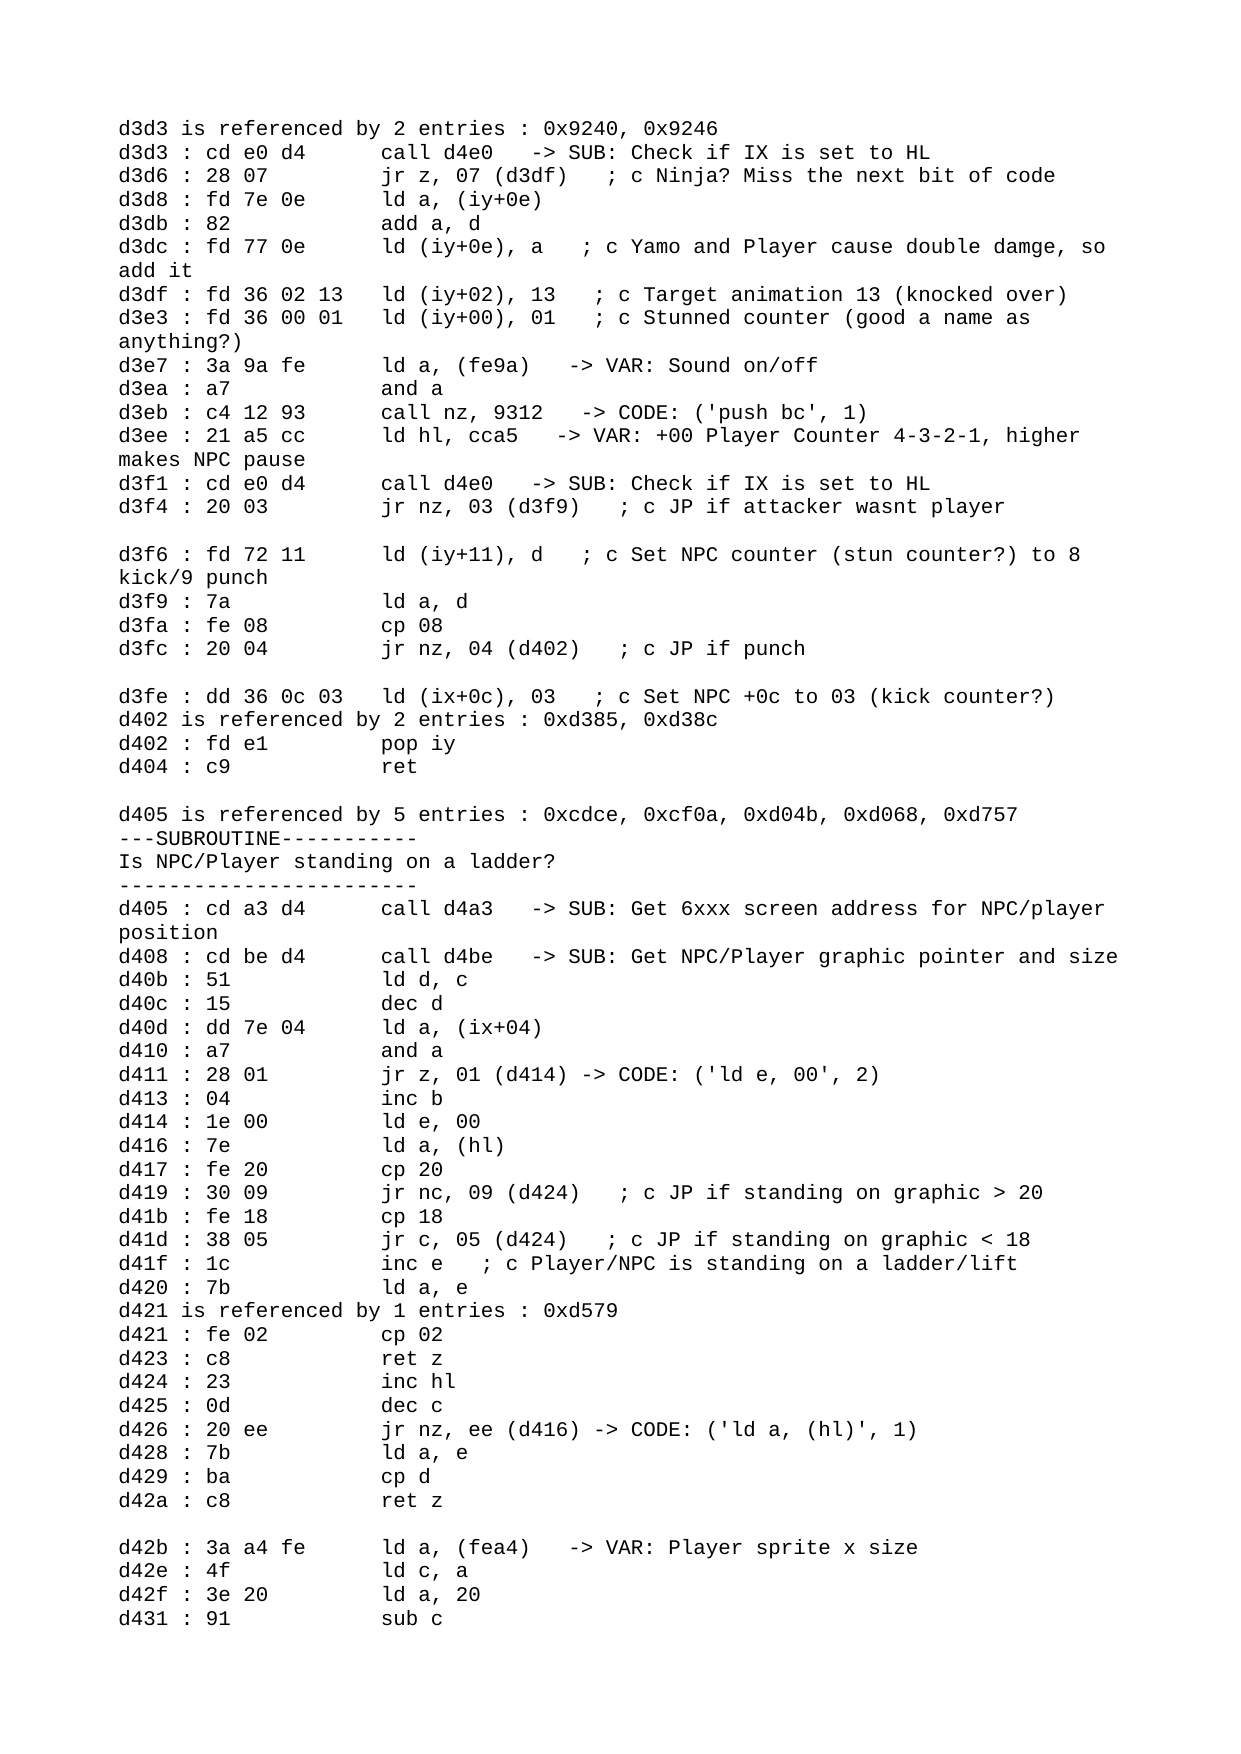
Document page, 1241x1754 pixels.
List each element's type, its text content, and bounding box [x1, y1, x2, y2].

text d41b : fe 18 cp 18 [118, 1206, 1122, 1229]
text d429 : ba cp d [118, 1466, 1122, 1489]
text d3ea : a7 and a [118, 378, 1122, 402]
text d3fc : 20 04 jr nz, 04 (d402) ; c JP if punch [118, 638, 1122, 662]
text d3e7 : 3a 9a fe ld a, (fe9a) -> VAR: Sound on/off [118, 354, 1122, 378]
text d414 : 1e 00 ld e, 00 [118, 1111, 1122, 1135]
text d402 : fd e1 pop iy [118, 733, 1122, 757]
text d421 is referenced by 1 entries : 0xd579 [118, 1300, 1122, 1324]
text d411 : 28 01 jr z, 01 (d414) -> CODE: ('ld e, 00', 2) [118, 1064, 1122, 1088]
text d42a : c8 ret z [118, 1489, 1122, 1513]
text d3d6 : 28 07 jr z, 07 (d3df) ; c Ninja? Miss the next bit of code [118, 165, 1122, 189]
text d40d : dd 7e 04 ld a, (ix+04) [118, 1017, 1122, 1040]
text d3f4 : 20 03 jr nz, 03 (d3f9) ; c JP if attacker wasnt player [118, 496, 1122, 520]
text d40b : 51 ld d, c [118, 969, 1122, 993]
text d3ee : 21 a5 cc ld hl, cca5 -> VAR: +00 Player Counter 4-3-2-1, higher makes NPC pause [118, 426, 1122, 473]
text d423 : c8 ret z [118, 1348, 1122, 1371]
text d3d3 is referenced by 2 entries : 0x9240, 0x9246 [118, 118, 1122, 142]
text d3df : fd 36 02 13 ld (iy+02), 13 ; c Target animation 13 (knocked over) [118, 284, 1122, 307]
text d3e3 : fd 36 00 01 ld (iy+00), 01 ; c Stunned counter (good a name as anything?) [118, 307, 1122, 354]
text d426 : 20 ee jr nz, ee (d416) -> CODE: ('ld a, (hl)', 1) [118, 1419, 1122, 1442]
text d3db : 82 add a, d [118, 213, 1122, 236]
text d3dc : fd 77 0e ld (iy+0e), a ; c Yamo and Player cause double damge, so add it [118, 236, 1122, 284]
text d41f : 1c inc e ; c Player/NPC is standing on a ladder/lift [118, 1253, 1122, 1277]
text d405 is referenced by 5 entries : 0xcdce, 0xcf0a, 0xd04b, 0xd068, 0xd757 [118, 804, 1122, 827]
text d42b : 3a a4 fe ld a, (fea4) -> VAR: Player sprite x size [118, 1537, 1122, 1561]
text d428 : 7b ld a, e [118, 1442, 1122, 1466]
text d424 : 23 inc hl [118, 1371, 1122, 1395]
text d410 : a7 and a [118, 1040, 1122, 1064]
text Is NPC/Player standing on a ladder? [118, 851, 1122, 875]
text ------------------------ [118, 875, 1122, 898]
text d413 : 04 inc b [118, 1088, 1122, 1111]
text d416 : 7e ld a, (hl) [118, 1135, 1122, 1158]
text d42f : 3e 20 ld a, 20 [118, 1584, 1122, 1608]
text d3f6 : fd 72 11 ld (iy+11), d ; c Set NPC counter (stun counter?) to 8 kick/9 punch [118, 544, 1122, 591]
text d3fe : dd 36 0c 03 ld (ix+0c), 03 ; c Set NPC +0c to 03 (kick counter?) [118, 686, 1122, 709]
text d431 : 91 sub c [118, 1608, 1122, 1631]
text d3d3 : cd e0 d4 call d4e0 -> SUB: Check if IX is set to HL [118, 142, 1122, 165]
text d3f9 : 7a ld a, d [118, 591, 1122, 615]
text d408 : cd be d4 call d4be -> SUB: Get NPC/Player graphic pointer and size [118, 946, 1122, 969]
text d417 : fe 20 cp 20 [118, 1158, 1122, 1182]
text d3fa : fe 08 cp 08 [118, 615, 1122, 638]
text d3eb : c4 12 93 call nz, 9312 -> CODE: ('push bc', 1) [118, 402, 1122, 426]
text d425 : 0d dec c [118, 1395, 1122, 1419]
text d419 : 30 09 jr nc, 09 (d424) ; c JP if standing on graphic > 20 [118, 1182, 1122, 1206]
text d420 : 7b ld a, e [118, 1277, 1122, 1300]
text d3f1 : cd e0 d4 call d4e0 -> SUB: Check if IX is set to HL [118, 473, 1122, 496]
text ---SUBROUTINE----------- [118, 827, 1122, 851]
text d404 : c9 ret [118, 757, 1122, 780]
text d40c : 15 dec d [118, 993, 1122, 1017]
text d42e : 4f ld c, a [118, 1561, 1122, 1584]
text d405 : cd a3 d4 call d4a3 -> SUB: Get 6xxx screen address for NPC/player position [118, 898, 1122, 946]
text d3d8 : fd 7e 0e ld a, (iy+0e) [118, 189, 1122, 213]
text d41d : 38 05 jr c, 05 (d424) ; c JP if standing on graphic < 18 [118, 1229, 1122, 1253]
text d402 is referenced by 2 entries : 0xd385, 0xd38c [118, 709, 1122, 733]
text d421 : fe 02 cp 02 [118, 1324, 1122, 1348]
